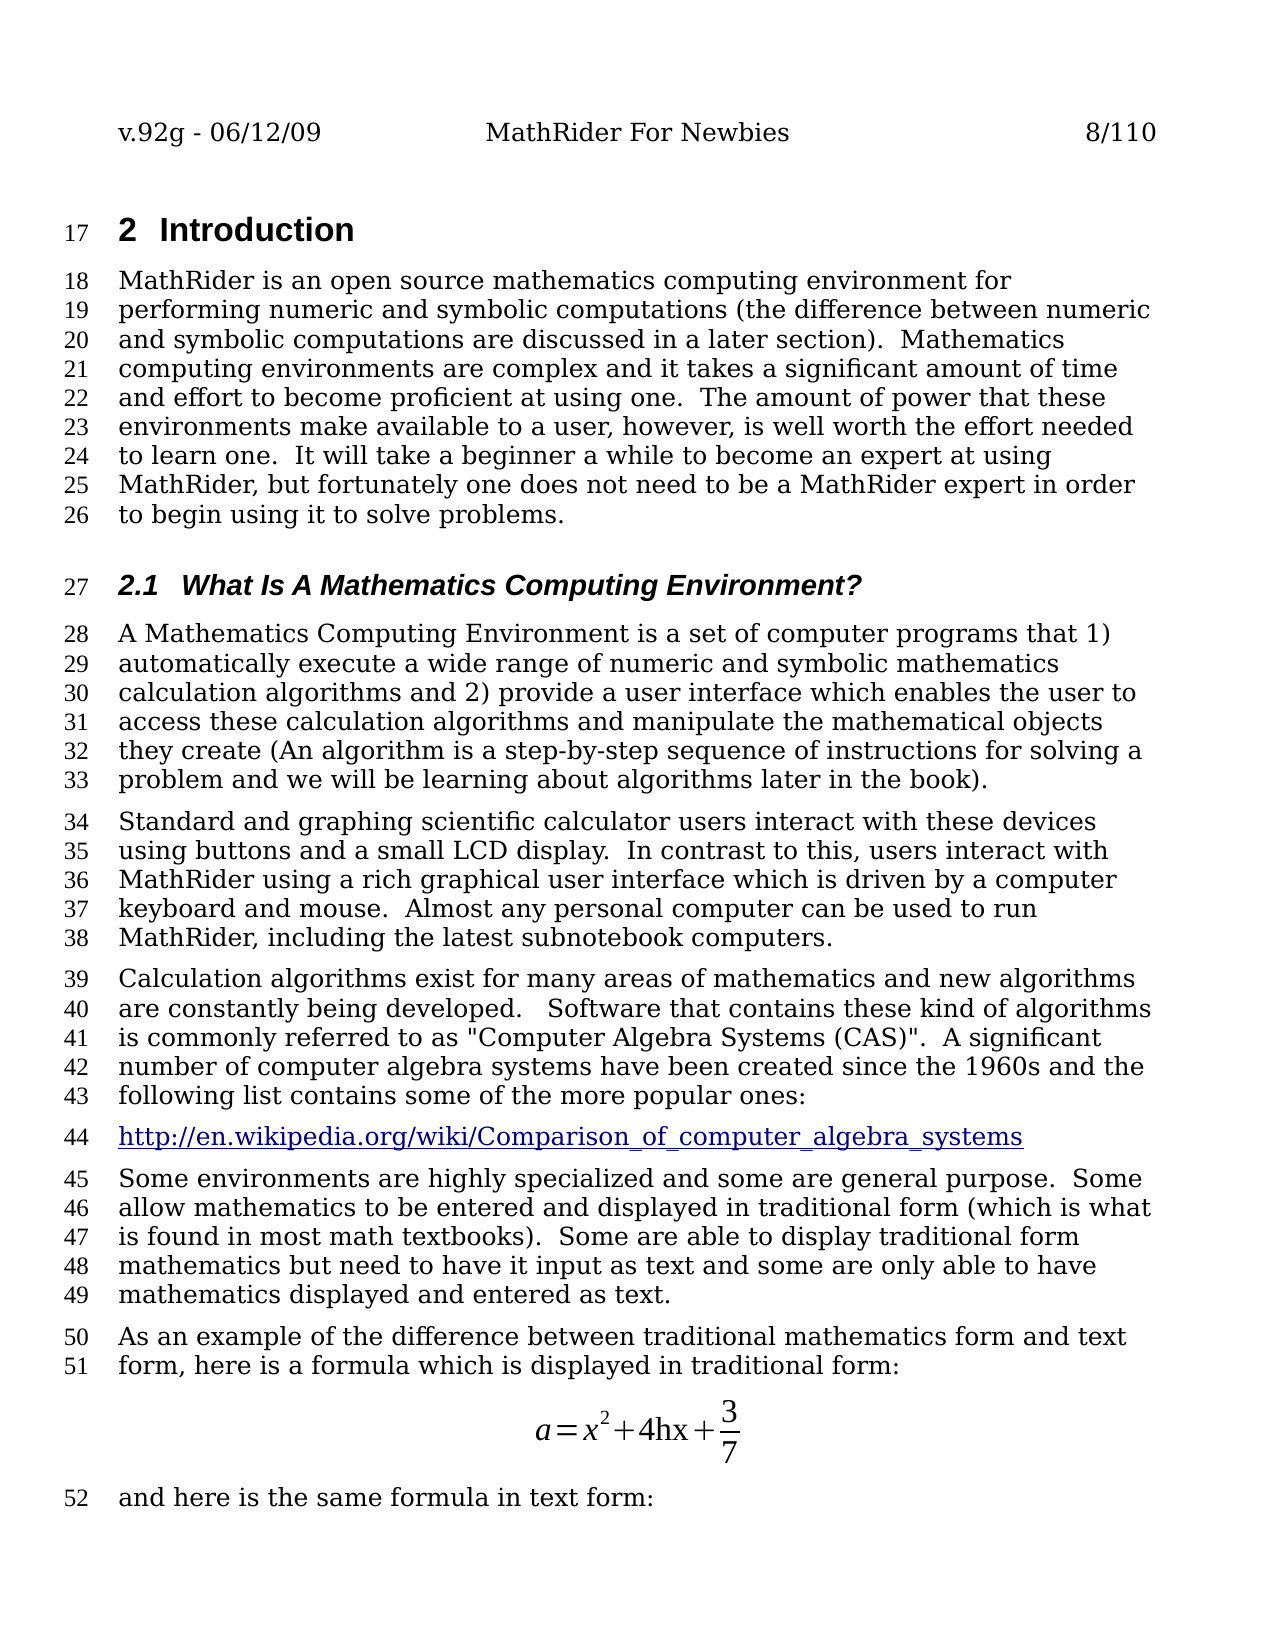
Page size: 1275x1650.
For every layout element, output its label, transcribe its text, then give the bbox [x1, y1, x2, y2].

text and here is the same formula in text form: [118, 1483, 1157, 1512]
text Calculation algorithms exist for many areas of mathematics and new algorithms are constantly being developed. Software that contains these kind of algorithms is commonly referred to as "Computer Algebra Systems (CAS)". A significant number of computer algebra systems have been created since the 1960s and the following list contains some of the more popular ones: [118, 964, 1157, 1110]
subtitle Introduction [118, 210, 1157, 248]
text Some environments are highly specialized and some are general purpose. Some allow mathematics to be entered and displayed in traditional form (which is what is found in most math textbooks). Some are able to display traditional form mathematics but need to have it input as text and some are only able to have mathematics displayed and entered as text. [118, 1164, 1157, 1309]
text MathRider is an open source mathematics computing environment for performing numeric and symbolic computations (the difference between numeric and symbolic computations are discussed in a later section). Mathematics computing environments are complex and it takes a significant amount of time and effort to become proficient at using one. The amount of power that these environments make available to a user, however, is well worth the effort needed to learn one. It will take a beginner a while to become an expert at using MathRider, but fortunately one does not need to be a MathRider expert in order to begin using it to solve problems. [118, 266, 1157, 529]
text A Mathematics Computing Environment is a set of computer programs that 1) automatically execute a wide range of numeric and symbolic mathematics calculation algorithms and 2) provide a user interface which enables the user to access these calculation algorithms and manipulate the mathematical objects they create (An algorithm is a step-by-step sequence of instructions for solving a problem and we will be learning about algorithms later in the book). [118, 619, 1157, 794]
subtitle What Is A Mathematics Computing Environment? [118, 568, 1157, 602]
text Standard and graphing scientific calculator users interact with these devices using buttons and a small LCD display. In contrast to this, users interact with MathRider using a rich graphical user interface which is driven by a computer keyboard and mouse. Almost any personal computer can be used to run MathRider, including the latest subnotebook computers. [118, 807, 1157, 952]
text http://en.wikipedia.org/wiki/Comparison_of_computer_algebra_systems [118, 1122, 1157, 1152]
text As an example of the difference between traditional mathematics form and text form, here is a formula which is displayed in traditional form: [118, 1322, 1157, 1380]
